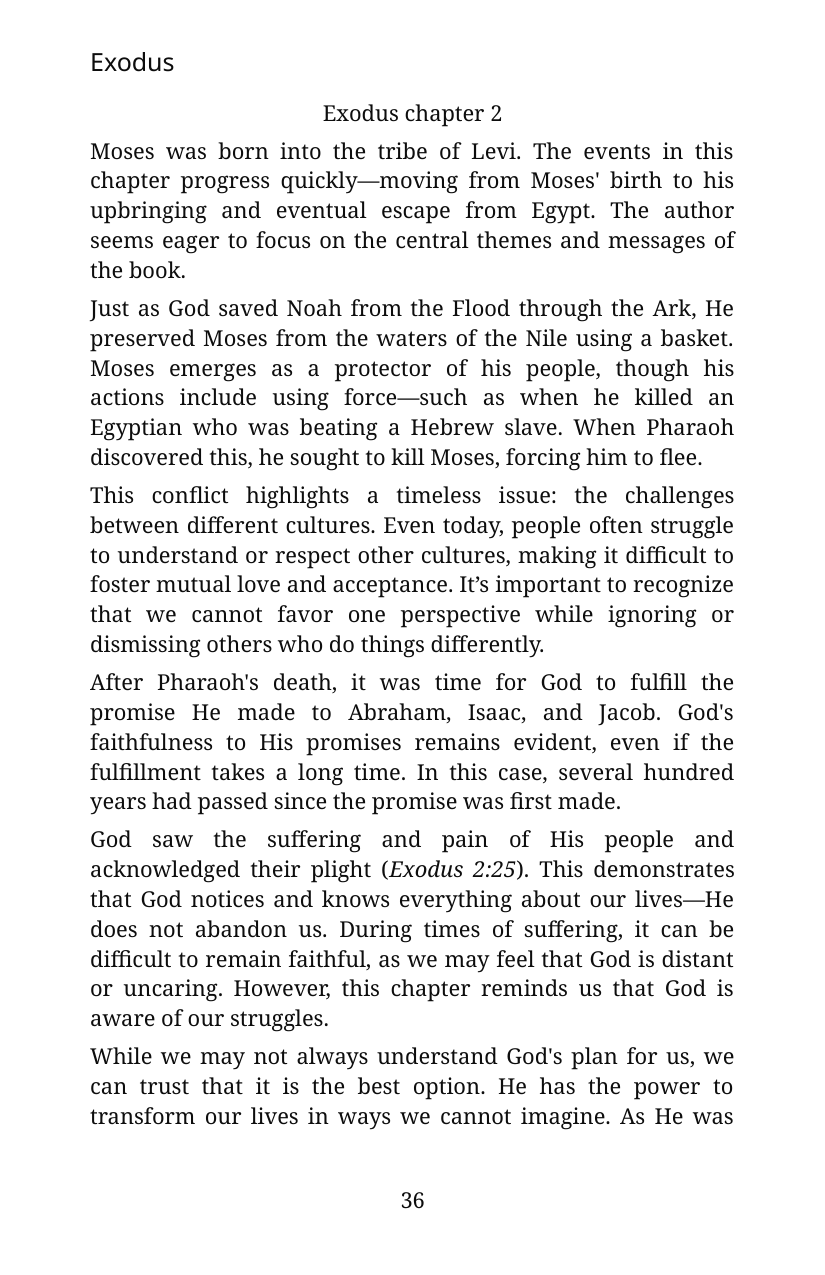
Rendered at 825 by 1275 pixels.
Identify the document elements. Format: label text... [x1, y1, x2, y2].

text Exodus chapter 2 [90, 97, 735, 127]
text After Pharaoh's death, it was time for God to fulfill the promise He made to Abraham, Isaac, and Jacob. God's faithfulness to His promises remains evident, even if the fulfillment takes a long time. In this case, several hundred years had passed since the promise was first made. [90, 667, 735, 816]
text This conflict highlights a timeless issue: the challenges between different cultures. Even today, people often struggle to understand or respect other cultures, making it difficult to foster mutual love and acceptance. It’s important to recognize that we cannot favor one perspective while ignoring or dismissing others who do things differently. [90, 480, 735, 659]
text Just as God saved Noah from the Flood through the Ark, He preserved Moses from the waters of the Nile using a basket. Moses emerges as a protector of his people, though his actions include using force—such as when he killed an Egyptian who was beating a Hebrew slave. When Pharaoh discovered this, he sought to kill Moses, forcing him to flee. [90, 293, 735, 472]
text While we may not always understand God's plan for us, we can trust that it is the best option. He has the power to transform our lives in ways we cannot imagine. As He was [90, 1041, 735, 1131]
text Moses was born into the tribe of Levi. The events in this chapter progress quickly—moving from Moses' birth to his upbringing and eventual escape from Egypt. The author seems eager to focus on the central themes and messages of the book. [90, 136, 735, 284]
text God saw the suffering and pain of His people and acknowledged their plight (Exodus 2:25). This demonstrates that God notices and knows everything about our lives—He does not abandon us. During times of suffering, it can be difficult to remain faithful, as we may feel that God is distant or uncaring. However, this chapter reminds us that God is aware of our struggles. [90, 824, 735, 1033]
